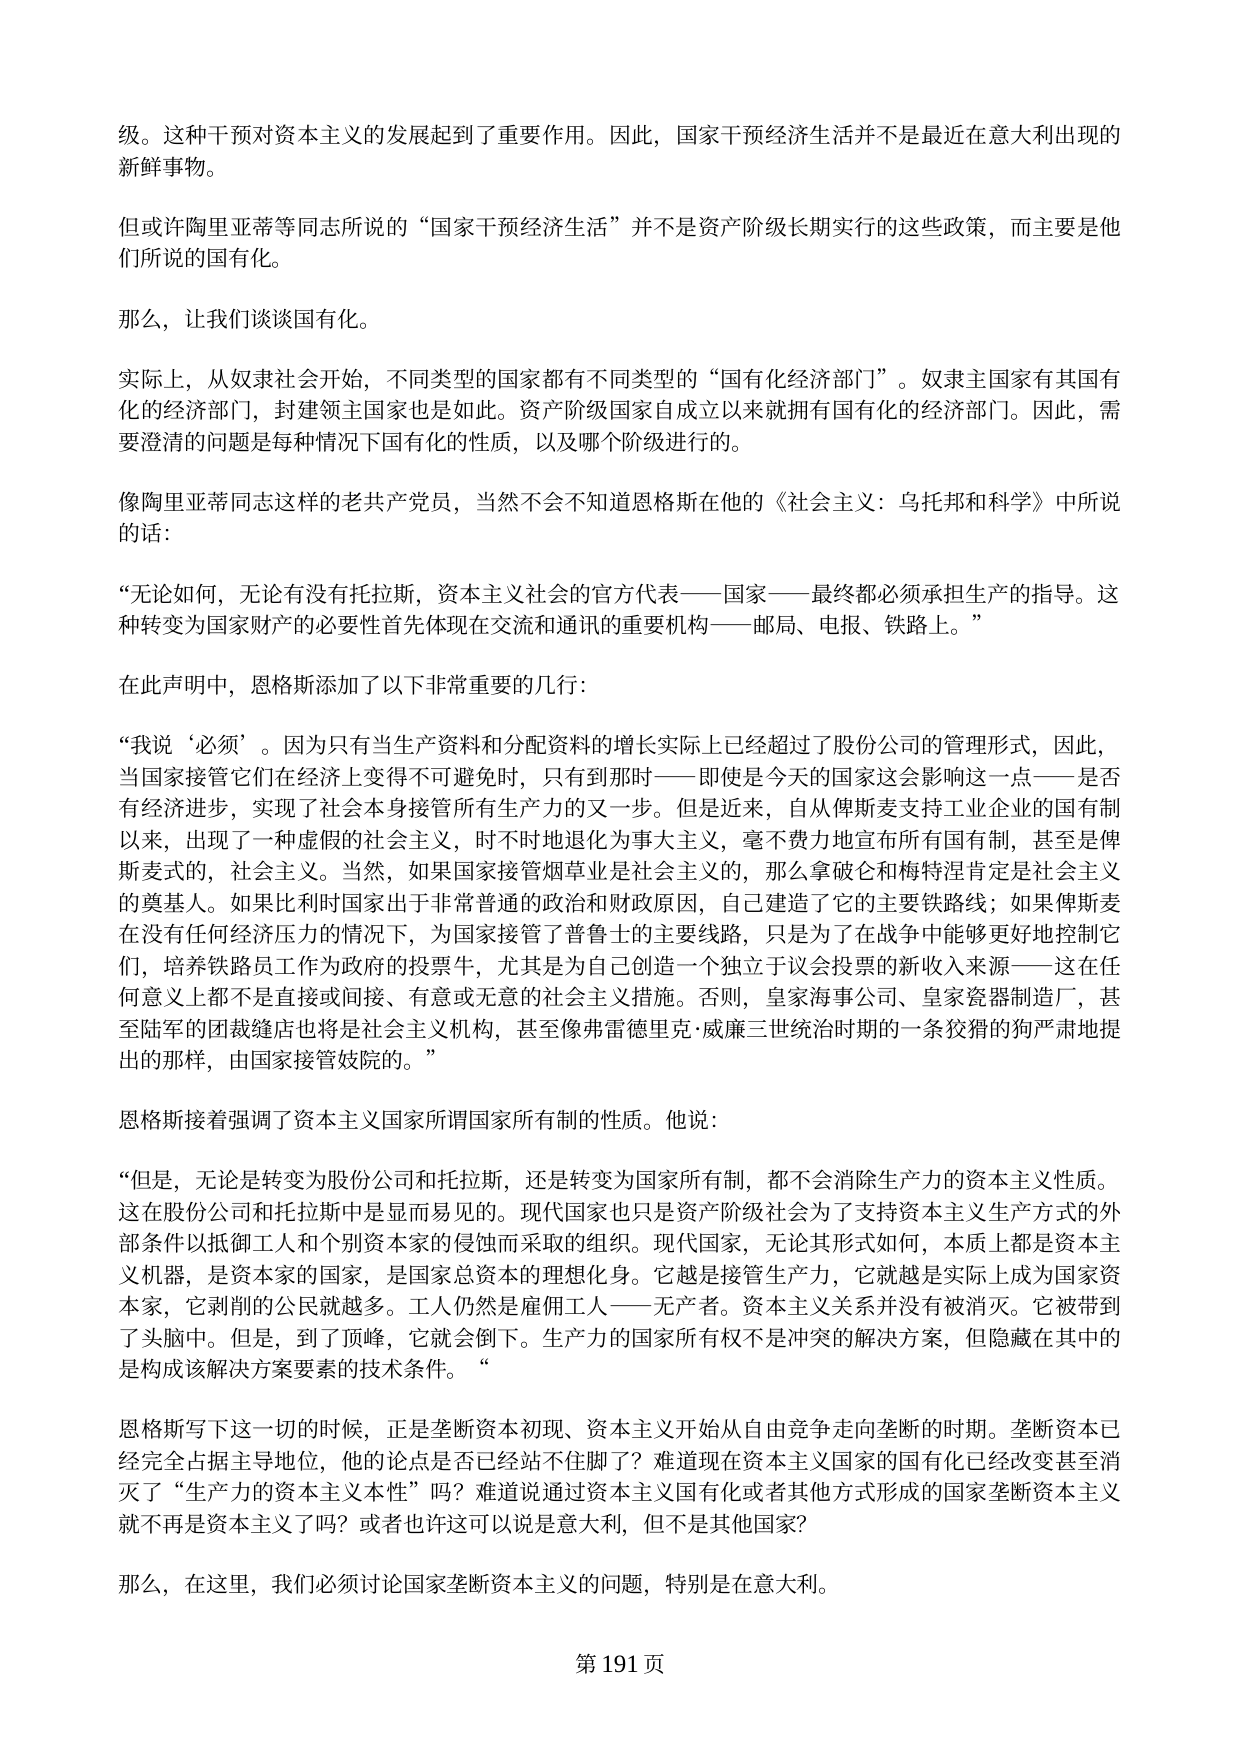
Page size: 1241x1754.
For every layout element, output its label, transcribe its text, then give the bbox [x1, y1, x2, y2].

text “无论如何，无论有没有托拉斯，资本主义社会的官方代表——国家——最终都必须承担生产的指导。这种转变为国家财产的必要性首先体现在交流和通讯的重要机构——邮局、电报、铁路上。” [118, 577, 1122, 640]
text 像陶里亚蒂同志这样的老共产党员，当然不会不知道恩格斯在他的《社会主义：乌托邦和科学》中所说的话： [118, 485, 1122, 548]
text 实际上，从奴隶社会开始，不同类型的国家都有不同类型的“国有化经济部门”。奴隶主国家有其国有化的经济部门，封建领主国家也是如此。资产阶级国家自成立以来就拥有国有化的经济部门。因此，需要澄清的问题是每种情况下国有化的性质，以及哪个阶级进行的。 [118, 362, 1122, 456]
text 那么，在这里，我们必须讨论国家垄断资本主义的问题，特别是在意大利。 [118, 1567, 1122, 1599]
text “我说‘必须’。因为只有当生产资料和分配资料的增长实际上已经超过了股份公司的管理形式，因此，当国家接管它们在经济上变得不可避免时，只有到那时——即使是今天的国家这会影响这一点——是否有经济进步，实现了社会本身接管所有生产力的又一步。但是近来，自从俾斯麦支持工业企业的国有制以来，出现了一种虚假的社会主义，时不时地退化为事大主义，毫不费力地宣布所有国有制，甚至是俾斯麦式的，社会主义。当然，如果国家接管烟草业是社会主义的，那么拿破仑和梅特涅肯定是社会主义的奠基人。如果比利时国家出于非常普通的政治和财政原因，自己建造了它的主要铁路线；如果俾斯麦在没有任何经济压力的情况下，为国家接管了普鲁士的主要线路，只是为了在战争中能够更好地控制它们，培养铁路员工作为政府的投票牛，尤其是为自己创造一个独立于议会投票的新收入来源——这在任何意义上都不是直接或间接、有意或无意的社会主义措施。否则，皇家海事公司、皇家瓷器制造厂，甚至陆军的团裁缝店也将是社会主义机构，甚至像弗雷德里克·威廉三世统治时期的一条狡猾的狗严肃地提出的那样，由国家接管妓院的。” [118, 729, 1122, 1075]
text 那么，让我们谈谈国有化。 [118, 302, 1122, 333]
text 级。这种干预对资本主义的发展起到了重要作用。因此，国家干预经济生活并不是最近在意大利出现的新鲜事物。 [118, 118, 1122, 181]
text “但是，无论是转变为股份公司和托拉斯，还是转变为国家所有制，都不会消除生产力的资本主义性质。这在股份公司和托拉斯中是显而易见的。现代国家也只是资产阶级社会为了支持资本主义生产方式的外部条件以抵御工人和个别资本家的侵蚀而采取的组织。现代国家，无论其形式如何，本质上都是资本主义机器，是资本家的国家，是国家总资本的理想化身。它越是接管生产力，它就越是实际上成为国家资本家，它剥削的公民就越多。工人仍然是雇佣工人——无产者。资本主义关系并没有被消灭。它被带到了头脑中。但是，到了顶峰，它就会倒下。生产力的国家所有权不是冲突的解决方案，但隐藏在其中的是构成该解决方案要素的技术条件。“ [118, 1164, 1122, 1384]
text 但或许陶里亚蒂等同志所说的“国家干预经济生活”并不是资产阶级长期实行的这些政策，而主要是他们所说的国有化。 [118, 210, 1122, 273]
text 恩格斯写下这一切的时候，正是垄断资本初现、资本主义开始从自由竞争走向垄断的时期。垄断资本已经完全占据主导地位，他的论点是否已经站不住脚了？难道现在资本主义国家的国有化已经改变甚至消灭了“生产力的资本主义本性”吗？难道说通过资本主义国有化或者其他方式形成的国家垄断资本主义就不再是资本主义了吗？或者也许这可以说是意大利，但不是其他国家？ [118, 1413, 1122, 1538]
text 在此声明中，恩格斯添加了以下非常重要的几行： [118, 668, 1122, 700]
text 恩格斯接着强调了资本主义国家所谓国家所有制的性质。他说： [118, 1103, 1122, 1135]
